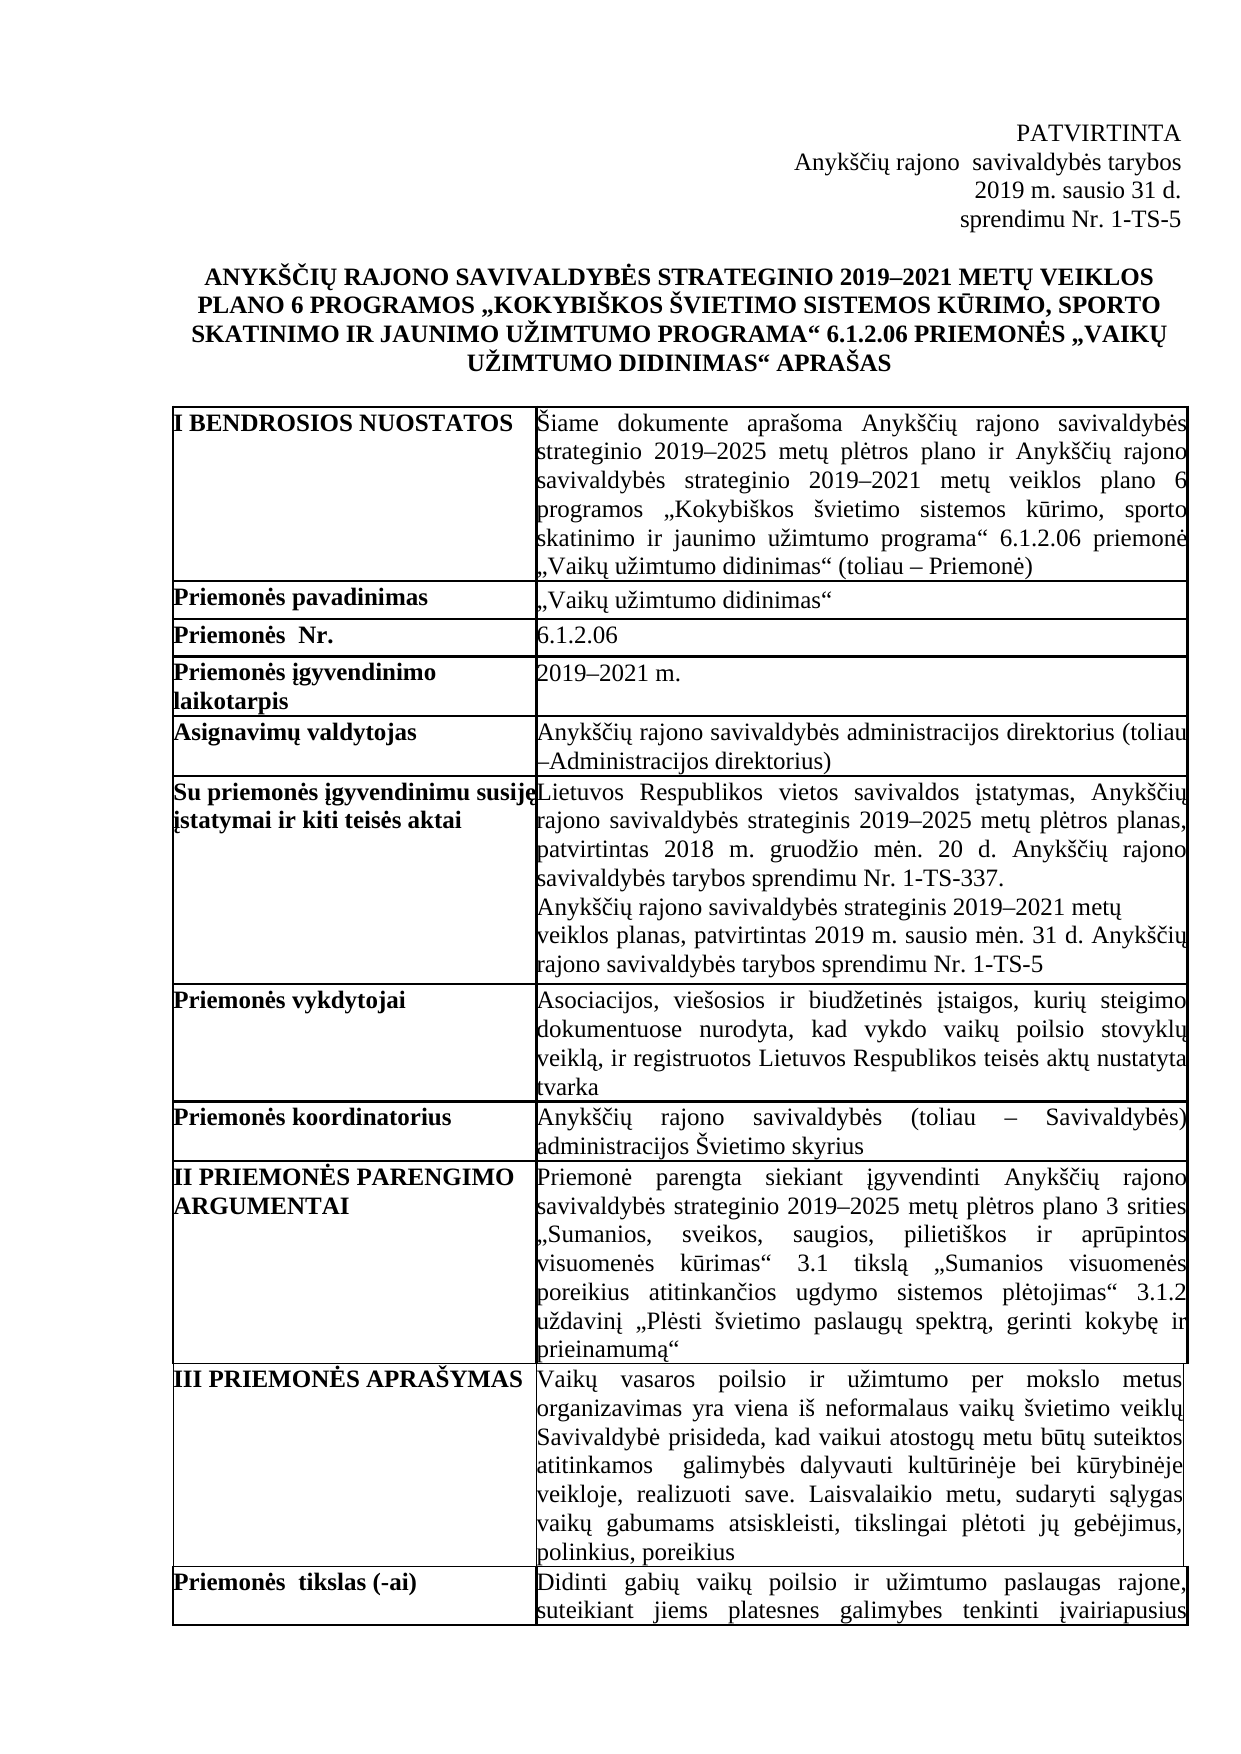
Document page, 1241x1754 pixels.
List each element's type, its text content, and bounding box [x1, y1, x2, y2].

table_cell Lietuvos Respublikos vietos savivaldos įstatymas, Anykščių rajono savivaldybės strateginis 2019–2025 metų plėtros planas, patvirtintas 2018 m. gruodžio mėn. 20 d. Anykščių rajono savivaldybės tarybos sprendimu Nr. 1-TS-337. Anykščių rajono savivaldybės strateginis 2019–2021 metų veiklos planas, patvirtintas 2019 m. sausio mėn. 31 d. Anykščių rajono savivaldybės tarybos sprendimu Nr. 1-TS-5 [538, 777, 1186, 983]
text ANYKŠČIŲ RAJONO SAVIVALDYBĖS STRATEGINIO 2019–2021 METŲ VEIKLOS PLANO 6 PROGRAMOS „KOKYBIŠKOS ŠVIETIMO SISTEMOS KŪRIMO, SPORTO SKATINIMO IR JAUNIMO UŽIMTUMO PROGRAMA“ 6.1.2.06 PRIEMONĖS „VAIKŲ UŽIMTUMO DIDINIMAS“ APRAŠAS [177, 262, 1181, 377]
table_cell Priemonės vykdytojai [174, 985, 535, 1100]
text sprendimu Nr. 1-TS-5 [177, 204, 1181, 233]
table_cell „Vaikų užimtumo didinimas“ [538, 582, 1186, 618]
table_cell III PRIEMONĖS APRAŠYMAS [174, 1364, 536, 1566]
table_cell Priemonės tikslas (-ai) [174, 1567, 535, 1624]
table_header Šiame dokumente aprašoma Anykščių rajono savivaldybės strateginio 2019–2025 metų plėtros plano ir Anykščių rajono savivaldybės strateginio 2019–2021 metų veiklos plano 6 programos „Kokybiškos švietimo sistemos kūrimo, sporto skatinimo ir jaunimo užimtumo programa“ 6.1.2.06 priemonė „Vaikų užimtumo didinimas“ (toliau – Priemonė) [538, 408, 1186, 580]
table_cell Didinti gabių vaikų poilsio ir užimtumo paslaugas rajone, suteikiant jiems platesnes galimybes tenkinti įvairiapusius [538, 1567, 1186, 1624]
table_cell Priemonės įgyvendinimo laikotarpis [174, 658, 535, 715]
text PATVIRTINTA [327, 118, 1181, 147]
table_cell Priemonė parengta siekiant įgyvendinti Anykščių rajono savivaldybės strateginio 2019–2025 metų plėtros plano 3 srities „Sumanios, sveikos, saugios, pilietiškos ir aprūpintos visuomenės kūrimas“ 3.1 tikslą „Sumanios visuomenės poreikius atitinkančios ugdymo sistemos plėtojimas“ 3.1.2 uždavinį „Plėsti švietimo paslaugų spektrą, gerinti kokybę ir prieinamumą“ [538, 1162, 1186, 1363]
table_cell Priemonės koordinatorius [174, 1103, 535, 1160]
text 2019 m. sausio 31 d. [177, 176, 1181, 204]
table_cell Anykščių rajono savivaldybės administracijos direktorius (toliau –Administracijos direktorius) [538, 717, 1186, 774]
table_cell Asociacijos, viešosios ir biudžetinės įstaigos, kurių steigimo dokumentuose nurodyta, kad vykdo vaikų poilsio stovyklų veiklą, ir registruotos Lietuvos Respublikos teisės aktų nustatyta tvarka [538, 985, 1186, 1100]
table_cell Priemonės Nr. [174, 620, 535, 655]
table_cell II PRIEMONĖS PARENGIMO ARGUMENTAI [174, 1162, 535, 1363]
table_cell Anykščių rajono savivaldybės (toliau – Savivaldybės) administracijos Švietimo skyrius [538, 1103, 1186, 1160]
table_cell Asignavimų valdytojas [174, 717, 535, 774]
table_cell 2019–2021 m. [538, 658, 1186, 715]
table_header I BENDROSIOS NUOSTATOS [174, 408, 535, 580]
table_cell Priemonės pavadinimas [174, 582, 535, 618]
table_cell 6.1.2.06 [538, 620, 1186, 655]
text Anykščių rajono savivaldybės tarybos [327, 147, 1181, 176]
table_cell Su priemonės įgyvendinimu susiję įstatymai ir kiti teisės aktai [174, 777, 535, 983]
table_cell Vaikų vasaros poilsio ir užimtumo per mokslo metus organizavimas yra viena iš neformalaus vaikų švietimo veiklų Savivaldybė prisideda, kad vaikui atostogų metu būtų suteiktos atitinkamos galimybės dalyvauti kultūrinėje bei kūrybinėje veikloje, realizuoti save. Laisvalaikio metu, sudaryti sąlygas vaikų gabumams atsiskleisti, tikslingai plėtoti jų gebėjimus, polinkius, poreikius [537, 1364, 1183, 1566]
